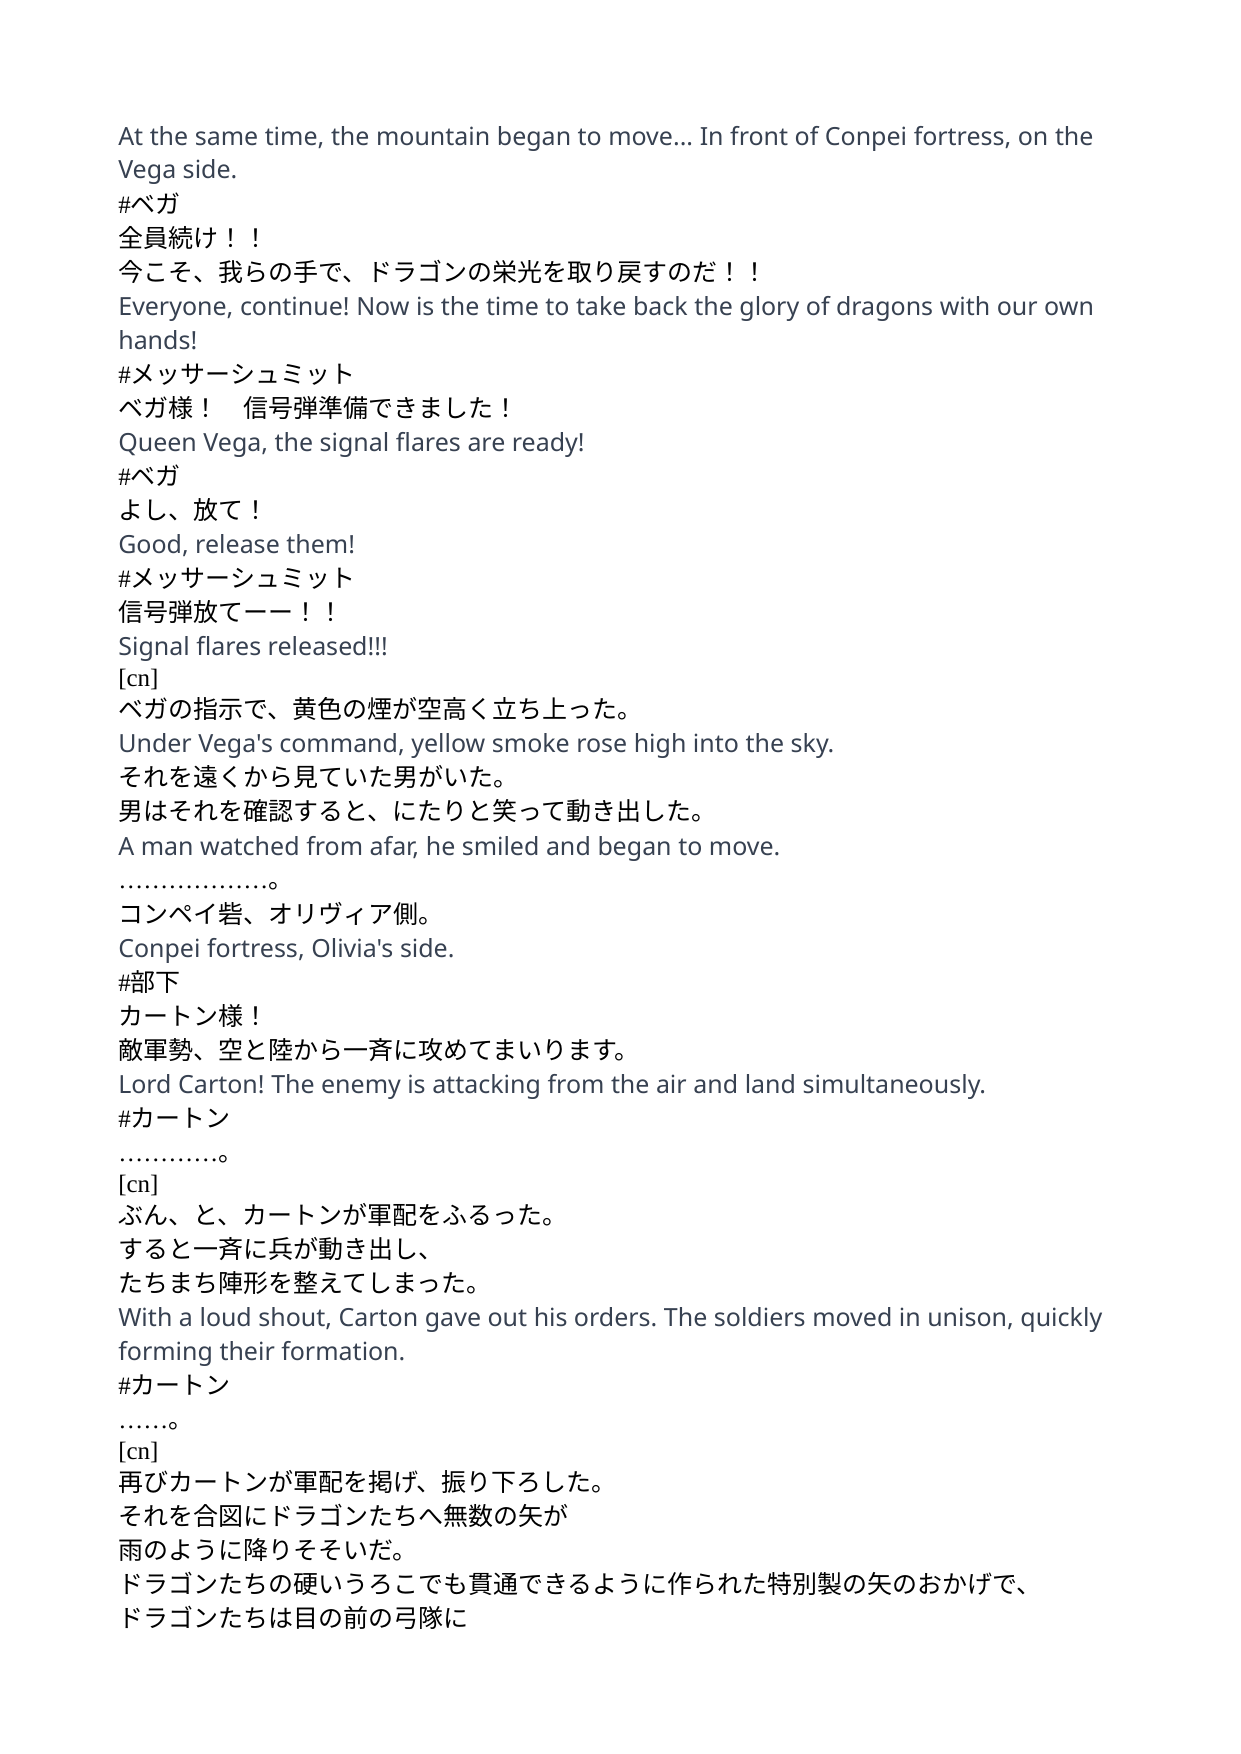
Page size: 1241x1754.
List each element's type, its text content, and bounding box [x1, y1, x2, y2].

text 今こそ、我らの手で、ドラゴンの栄光を取り戻すのだ！！ [118, 254, 1122, 288]
text ………………。 [118, 862, 1122, 896]
text 再びカートンが軍配を掲げ、振り下ろした。 [118, 1465, 1122, 1499]
text ベガの指示で、黄色の煙が空高く立ち上った。 [118, 692, 1122, 726]
text Everyone, continue! Now is the time to take back the glory of dragons with our own hands! [118, 288, 1122, 357]
text コンペイ砦、オリヴィア側。 [118, 896, 1122, 930]
text それを遠くから見ていた男がいた。 [118, 760, 1122, 794]
text 男はそれを確認すると、にたりと笑って動き出した。 [118, 794, 1122, 828]
text Queen Vega, the signal flares are ready! [118, 425, 1122, 459]
text すると一斉に兵が動き出し、 [118, 1232, 1122, 1266]
text #部下 [118, 964, 1122, 998]
text #メッサーシュミット [118, 561, 1122, 595]
text #カートン [118, 1101, 1122, 1135]
text ドラゴンたちの硬いうろこでも貫通できるように作られた特別製の矢のおかげで、 [118, 1567, 1122, 1601]
text 信号弾放てーー！！ [118, 595, 1122, 629]
text Good, release them! [118, 527, 1122, 561]
text ベガ様！ 信号弾準備できました！ [118, 391, 1122, 425]
text #ベガ [118, 459, 1122, 493]
text ……。 [118, 1402, 1122, 1436]
text With a loud shout, Carton gave out his orders. The soldiers moved in unison, quickly forming their formation. [118, 1300, 1122, 1368]
text [cn] [118, 1169, 1122, 1197]
text Under Vega's command, yellow smoke rose high into the sky. [118, 726, 1122, 760]
text たちまち陣形を整えてしまった。 [118, 1266, 1122, 1300]
text カートン様！ [118, 998, 1122, 1032]
text それを合図にドラゴンたちへ無数の矢が [118, 1499, 1122, 1533]
text At the same time, the mountain began to move... In front of Conpei fortress, on the Vega side. [118, 118, 1122, 186]
text ぶん、と、カートンが軍配をふるった。 [118, 1197, 1122, 1232]
text Signal flares released!!! [118, 629, 1122, 663]
text Lord Carton! The enemy is attacking from the air and land simultaneously. [118, 1067, 1122, 1101]
text よし、放て！ [118, 493, 1122, 527]
text #メッサーシュミット [118, 357, 1122, 391]
text A man watched from afar, he smiled and began to move. [118, 828, 1122, 862]
text #カートン [118, 1368, 1122, 1402]
text #ベガ [118, 186, 1122, 220]
text ドラゴンたちは目の前の弓隊に [118, 1601, 1122, 1635]
text [cn] [118, 663, 1122, 692]
text 雨のように降りそそいだ。 [118, 1533, 1122, 1567]
text …………。 [118, 1135, 1122, 1169]
text 敵軍勢、空と陸から一斉に攻めてまいります。 [118, 1032, 1122, 1067]
text Conpei fortress, Olivia's side. [118, 930, 1122, 964]
text [cn] [118, 1436, 1122, 1465]
text 全員続け！！ [118, 220, 1122, 254]
